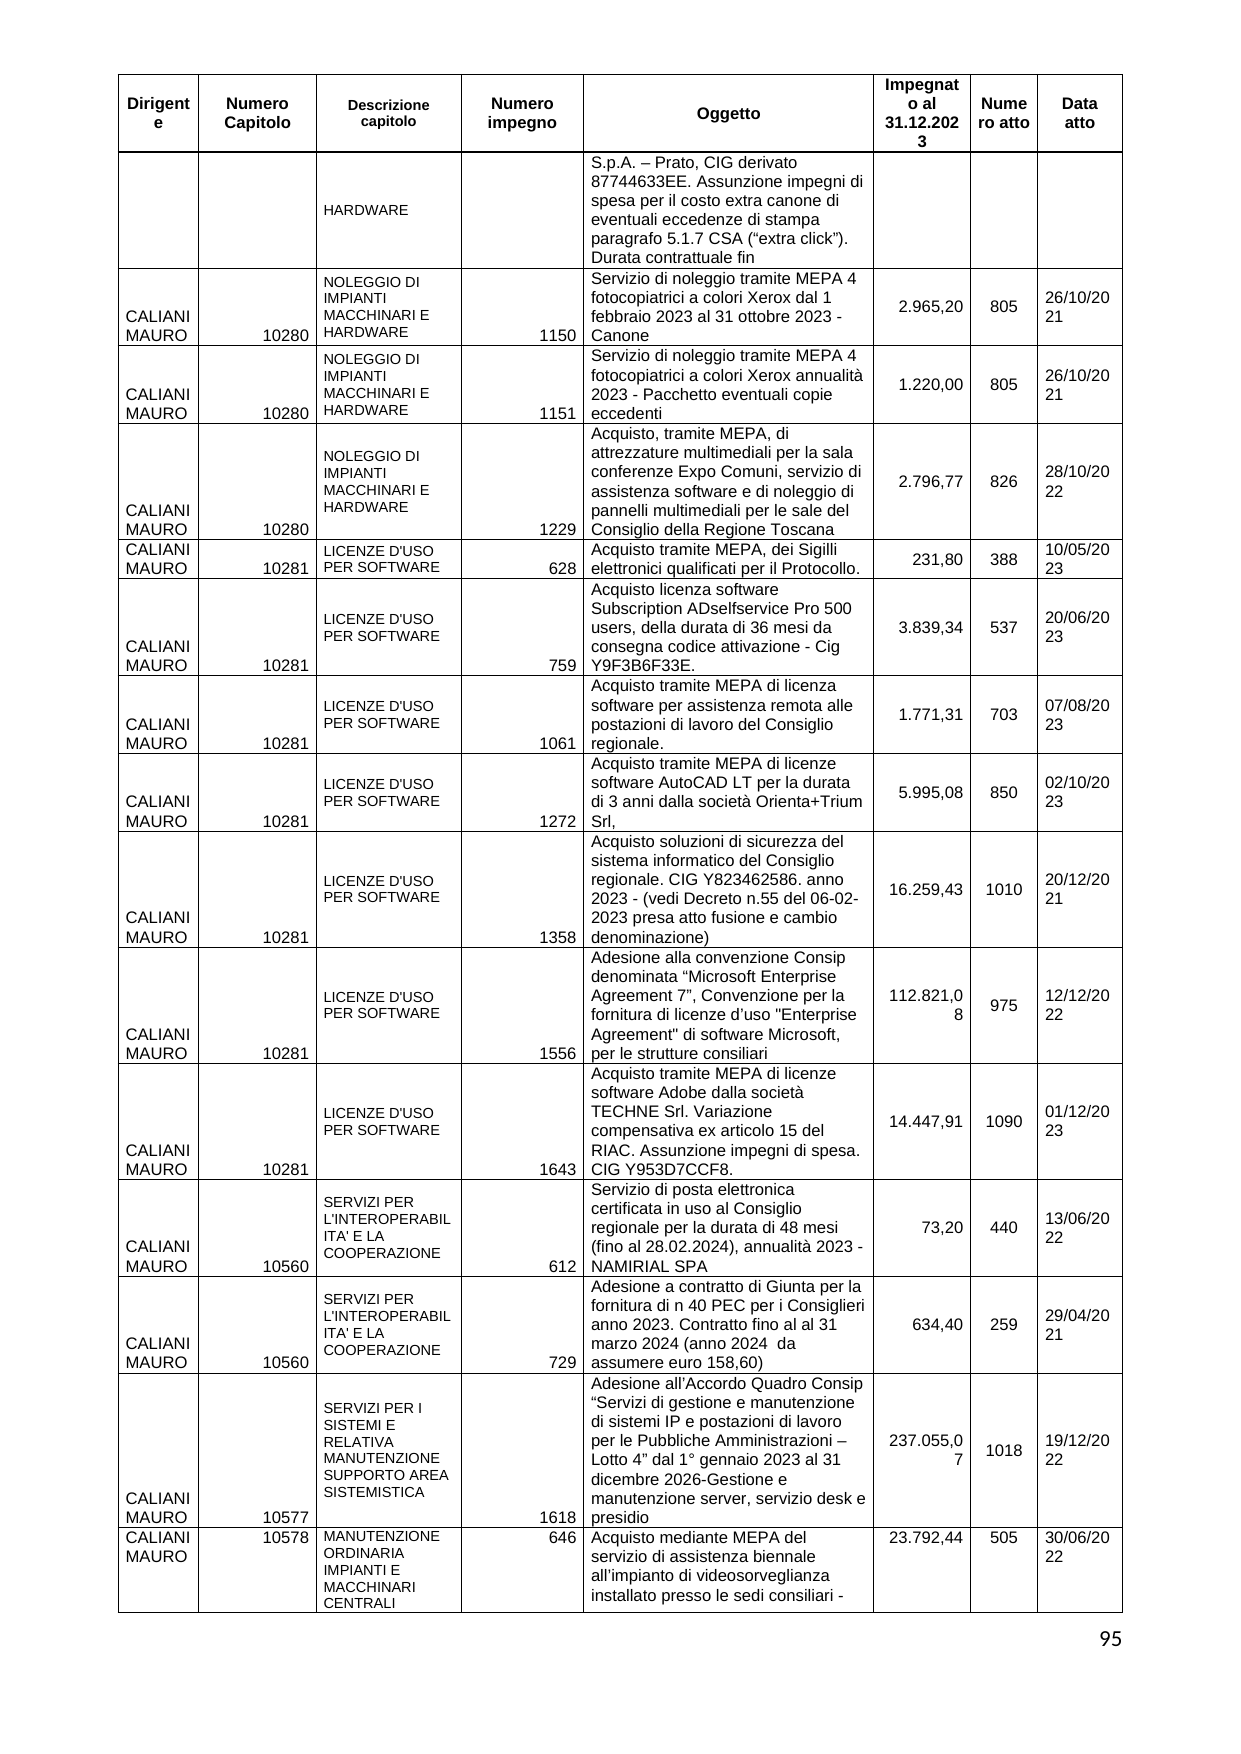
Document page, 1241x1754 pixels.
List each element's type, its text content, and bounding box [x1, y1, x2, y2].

table_cell NOLEGGIO DI IMPIANTI MACCHINARI E HARDWARE [317, 424, 461, 539]
table_cell 29/04/2021 [1038, 1277, 1122, 1372]
table_cell 1061 [462, 676, 583, 753]
table_cell 10280 [199, 424, 316, 539]
table_cell LICENZE D'USO PER SOFTWARE [317, 948, 461, 1063]
table_cell CALIANI MAURO [119, 1180, 198, 1276]
table_cell 5.995,08 [874, 754, 970, 831]
table_cell 10560 [199, 1277, 316, 1372]
table_cell [971, 153, 1037, 267]
table_cell Acquisto, tramite MEPA, di attrezzature multimediali per la sala conferenze Expo Comuni, servizio di assistenza software e di noleggio di pannelli multimediali per le sale del Consiglio della Regione Toscana [584, 424, 873, 539]
table_cell [462, 153, 583, 267]
table_cell Acquisto tramite MEPA di licenze software Adobe dalla società TECHNE Srl. Variazione compensativa ex articolo 15 del RIAC. Assunzione impegni di spesa. CIG Y953D7CCF8. [584, 1064, 873, 1179]
table_cell 1.220,00 [874, 346, 970, 423]
table_cell 505 [971, 1528, 1037, 1612]
table_cell S.p.A. – Prato, CIG derivato 87744633EE. Assunzione impegni di spesa per il costo extra canone di eventuali eccedenze di stampa paragrafo 5.1.7 CSA (“extra click”). Durata contrattuale fin [584, 153, 873, 267]
table_cell 1090 [971, 1064, 1037, 1179]
table_header Numero atto [971, 75, 1037, 151]
table_header Impegnato al 31.12.2023 [874, 75, 970, 151]
table_cell Acquisto licenza software Subscription ADselfservice Pro 500 users, della durata di 36 mesi da consegna codice attivazione - Cig Y9F3B6F33E. [584, 579, 873, 675]
table_cell 1018 [971, 1374, 1037, 1527]
table_cell CALIANI MAURO [119, 424, 198, 539]
table_cell Acquisto mediante MEPA del servizio di assistenza biennale all’impianto di videosorveglianza installato presso le sedi consiliari [584, 1528, 873, 1612]
table_cell Servizio di posta elettronica certificata in uso al Consiglio regionale per la durata di 48 mesi (fino al 28.02.2024), annualità 2023 - NAMIRIAL SPA [584, 1180, 873, 1276]
table_cell 850 [971, 754, 1037, 831]
table_cell 1.771,31 [874, 676, 970, 753]
table_cell 1358 [462, 832, 583, 947]
table_cell [1038, 153, 1122, 267]
table_cell SERVIZI PER I SISTEMI E RELATIVA MANUTENZIONE SUPPORTO AREA SISTEMISTICA [317, 1374, 461, 1527]
table_cell [199, 153, 316, 267]
table_cell Acquisto tramite MEPA di licenze software AutoCAD LT per la durata di 3 anni dalla società Orienta+Trium Srl, [584, 754, 873, 831]
table_cell 73,20 [874, 1180, 970, 1276]
table_cell 14.447,91 [874, 1064, 970, 1179]
table_cell 537 [971, 579, 1037, 675]
table_cell LICENZE D'USO PER SOFTWARE [317, 579, 461, 675]
table_cell Acquisto soluzioni di sicurezza del sistema informatico del Consiglio regionale. CIG Y823462586. anno 2023 - (vedi Decreto n.55 del 06-02-2023 presa atto fusione e cambio denominazione) [584, 832, 873, 947]
table_cell Acquisto tramite MEPA di licenza software per assistenza remota alle postazioni di lavoro del Consiglio regionale. [584, 676, 873, 753]
table_cell 10281 [199, 540, 316, 578]
table_cell 10280 [199, 269, 316, 345]
table_cell CALIANI MAURO [119, 346, 198, 423]
table_cell NOLEGGIO DI IMPIANTI MACCHINARI E HARDWARE [317, 269, 461, 345]
table_cell 10281 [199, 832, 316, 947]
table_cell CALIANI MAURO [119, 948, 198, 1063]
table_cell 12/12/2022 [1038, 948, 1122, 1063]
table_cell CALIANI MAURO [119, 540, 198, 578]
table_cell Servizio di noleggio tramite MEPA 4 fotocopiatrici a colori Xerox dal 1 febbraio 2023 al 31 ottobre 2023 - Canone [584, 269, 873, 345]
table_cell 26/10/2021 [1038, 269, 1122, 345]
table_cell Adesione a contratto di Giunta per la fornitura di n 40 PEC per i Consiglieri anno 2023. Contratto fino al al 31 marzo 2024 (anno 2024 da assumere euro 158,60) [584, 1277, 873, 1372]
table_cell CALIANI MAURO [119, 269, 198, 345]
table_cell [119, 153, 198, 267]
table_cell Servizio di noleggio tramite MEPA 4 fotocopiatrici a colori Xerox annualità 2023 - Pacchetto eventuali copie eccedenti [584, 346, 873, 423]
table_cell 2.965,20 [874, 269, 970, 345]
table_cell 10/05/2023 [1038, 540, 1122, 578]
table_cell 1229 [462, 424, 583, 539]
table_cell 10281 [199, 579, 316, 675]
table_cell 729 [462, 1277, 583, 1372]
table_cell CALIANI MAURO [119, 1064, 198, 1179]
table_cell 388 [971, 540, 1037, 578]
table_cell 10281 [199, 676, 316, 753]
table_cell 759 [462, 579, 583, 675]
table_cell 30/06/2022 [1038, 1528, 1122, 1612]
table_header Numero impegno [462, 75, 583, 151]
table_header Oggetto [584, 75, 873, 151]
table_cell LICENZE D'USO PER SOFTWARE [317, 540, 461, 578]
table_cell 20/06/2023 [1038, 579, 1122, 675]
table_cell 1151 [462, 346, 583, 423]
table_cell 10281 [199, 1064, 316, 1179]
table_cell 231,80 [874, 540, 970, 578]
table_cell 02/10/2023 [1038, 754, 1122, 831]
table_cell LICENZE D'USO PER SOFTWARE [317, 754, 461, 831]
table_cell 237.055,07 [874, 1374, 970, 1527]
table_cell 1010 [971, 832, 1037, 947]
table_cell 259 [971, 1277, 1037, 1372]
table_cell 2.796,77 [874, 424, 970, 539]
table_cell 440 [971, 1180, 1037, 1276]
table_cell CALIANI MAURO [119, 1528, 198, 1612]
table_cell 07/08/2023 [1038, 676, 1122, 753]
table_cell 20/12/2021 [1038, 832, 1122, 947]
table_cell CALIANI MAURO [119, 754, 198, 831]
table_cell 634,40 [874, 1277, 970, 1372]
table_header Descrizione capitolo [317, 75, 461, 151]
table_header Data atto [1038, 75, 1122, 151]
table_cell 10281 [199, 948, 316, 1063]
table_cell SERVIZI PER L'INTEROPERABILITA' E LA COOPERAZIONE [317, 1180, 461, 1276]
table_cell 646 [462, 1528, 583, 1612]
table_cell 703 [971, 676, 1037, 753]
table_cell 1150 [462, 269, 583, 345]
table_cell 805 [971, 269, 1037, 345]
table_cell NOLEGGIO DI IMPIANTI MACCHINARI E HARDWARE [317, 346, 461, 423]
table_cell 112.821,08 [874, 948, 970, 1063]
table_cell 10281 [199, 754, 316, 831]
table_cell 16.259,43 [874, 832, 970, 947]
table_cell 10577 [199, 1374, 316, 1527]
table_cell 10578 [199, 1528, 316, 1612]
table_cell 13/06/2022 [1038, 1180, 1122, 1276]
table_cell 805 [971, 346, 1037, 423]
table_cell CALIANI MAURO [119, 832, 198, 947]
table_cell LICENZE D'USO PER SOFTWARE [317, 676, 461, 753]
table_cell 826 [971, 424, 1037, 539]
table_cell 628 [462, 540, 583, 578]
table_cell Acquisto tramite MEPA, dei Sigilli elettronici qualificati per il Protocollo. [584, 540, 873, 578]
table_cell Adesione alla convenzione Consip denominata “Microsoft Enterprise Agreement 7”, Convenzione per la fornitura di licenze d’uso "Enterprise Agreement" di software Microsoft, per le strutture consiliari [584, 948, 873, 1063]
table_cell [874, 153, 970, 267]
table_cell 10560 [199, 1180, 316, 1276]
table_cell SERVIZI PER L'INTEROPERABILITA' E LA COOPERAZIONE [317, 1277, 461, 1372]
table_cell CALIANI MAURO [119, 1277, 198, 1372]
table_cell 1556 [462, 948, 583, 1063]
table_cell 26/10/2021 [1038, 346, 1122, 423]
table_cell 975 [971, 948, 1037, 1063]
table_cell LICENZE D'USO PER SOFTWARE [317, 1064, 461, 1179]
table_cell HARDWARE [317, 153, 461, 267]
table_cell 01/12/2023 [1038, 1064, 1122, 1179]
table_cell 612 [462, 1180, 583, 1276]
table_cell CALIANI MAURO [119, 579, 198, 675]
table_header Dirigente [119, 75, 198, 151]
table_cell 1618 [462, 1374, 583, 1527]
table_cell Adesione all’Accordo Quadro Consip “Servizi di gestione e manutenzione di sistemi IP e postazioni di lavoro per le Pubbliche Amministrazioni – Lotto 4” dal 1° gennaio 2023 al 31 dicembre 2026-Gestione e manutenzione server, servizio desk e presidio [584, 1374, 873, 1527]
table_cell 10280 [199, 346, 316, 423]
table_cell 3.839,34 [874, 579, 970, 675]
table_cell 1272 [462, 754, 583, 831]
table_cell CALIANI MAURO [119, 676, 198, 753]
table_cell CALIANI MAURO [119, 1374, 198, 1527]
table_header Numero Capitolo [199, 75, 316, 151]
table_cell 19/12/2022 [1038, 1374, 1122, 1527]
table_cell 23.792,44 [874, 1528, 970, 1612]
table_cell MANUTENZIONE ORDINARIA IMPIANTI E MACCHINARI CENTRALI [317, 1528, 461, 1612]
table_cell 28/10/2022 [1038, 424, 1122, 539]
table_cell 1643 [462, 1064, 583, 1179]
table_cell LICENZE D'USO PER SOFTWARE [317, 832, 461, 947]
